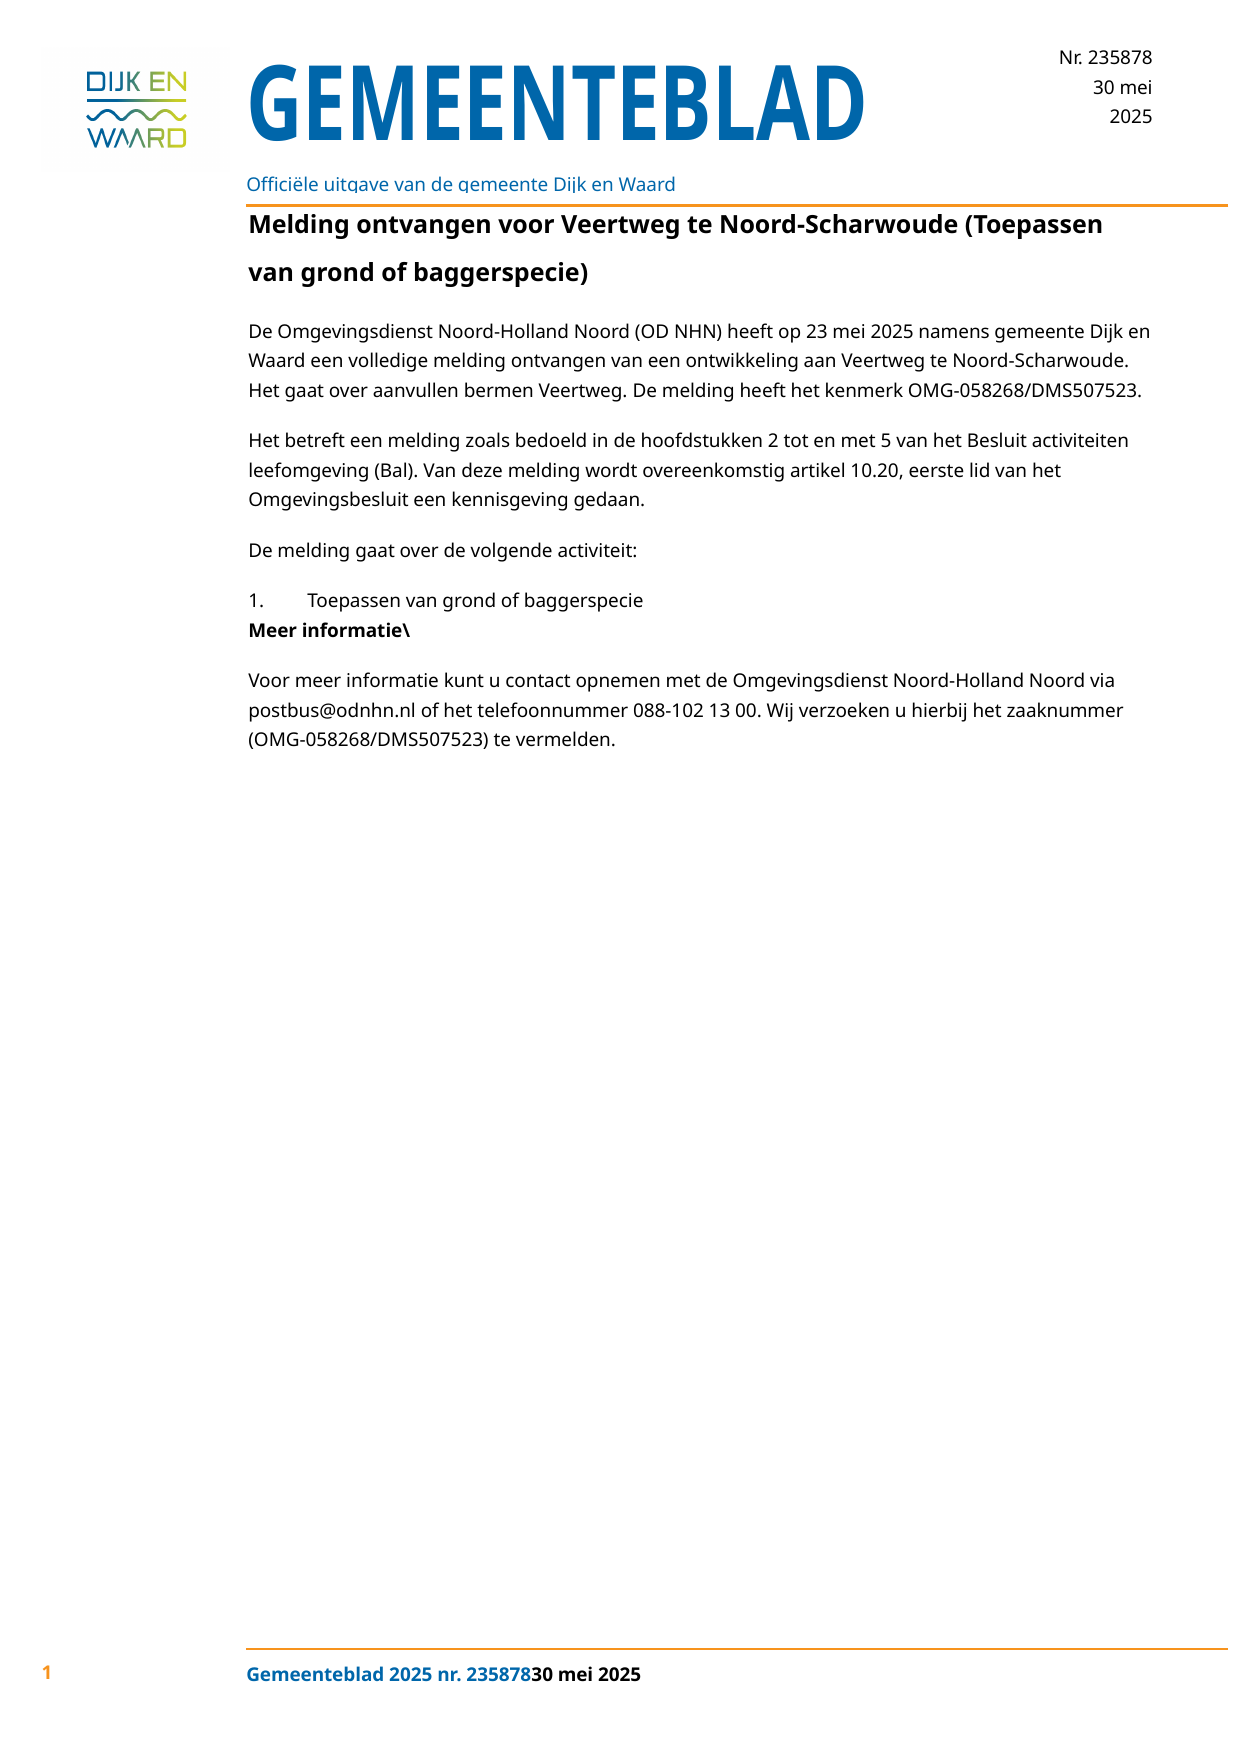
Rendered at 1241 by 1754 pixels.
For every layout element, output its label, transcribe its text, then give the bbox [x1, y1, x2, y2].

text Het betreft een melding zoals bedoeld in de hoofdstukken 2 tot en met 5 van het Besluit activiteiten leefomgeving (Bal). Van deze melding wordt overeenkomstig artikel 10.20, eerste lid van het Omgevingsbesluit een kennisgeving gedaan. [248, 427, 1152, 512]
text Meer informatie\ [248, 617, 1152, 643]
text Voor meer informatie kunt u contact opnemen met de Omgevingsdienst Noord-Holland Noord via postbus@odnhn.nl of het telefoonnummer 088-102 13 00. Wij verzoeken u hierbij het zaaknummer (OMG-058268/DMS507523) te vermelden. [248, 667, 1152, 752]
list Toepassen van grond of baggerspecie [248, 587, 1152, 613]
text De Omgevingsdienst Noord-Holland Noord (OD NHN) heeft op 23 mei 2025 namens gemeente Dijk en Waard een volledige melding ontvangen van een ontwikkeling aan Veertweg te Noord-Scharwoude. Het gaat over aanvullen bermen Veertweg. De melding heeft het kenmerk OMG-058268/DMS507523. [248, 318, 1152, 403]
text Melding ontvangen voor Veertweg te Noord-Scharwoude (Toepassen van grond of baggerspecie) [248, 207, 1152, 288]
picture [41, 47, 231, 172]
text De melding gaat over de volgende activiteit: [248, 537, 1152, 563]
